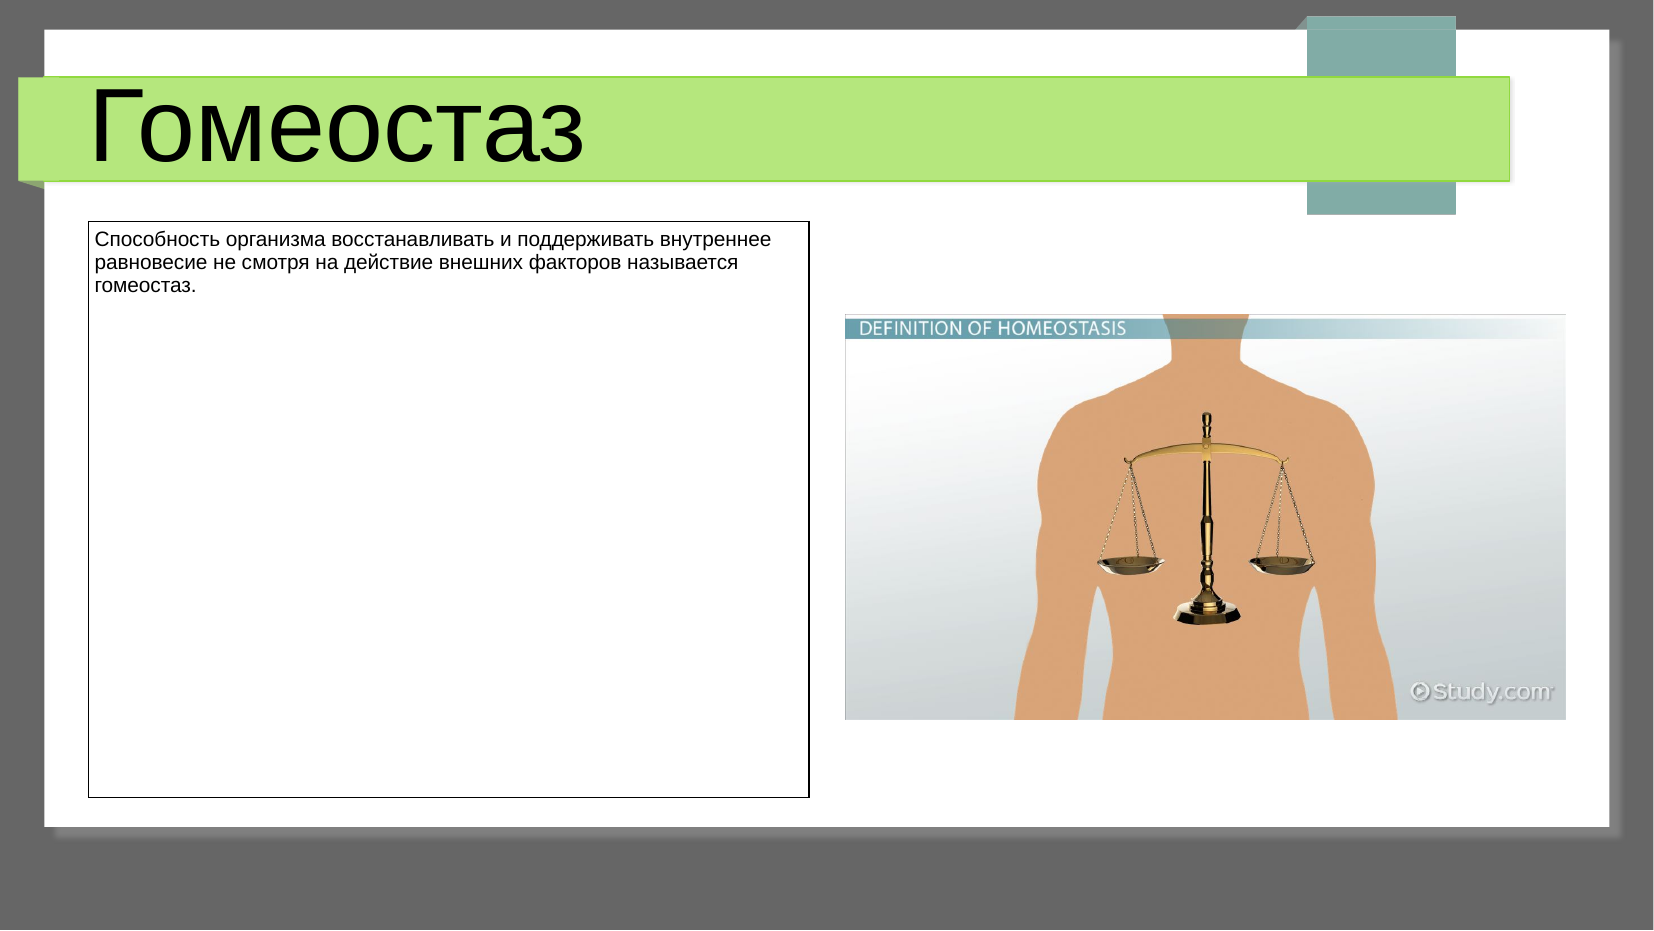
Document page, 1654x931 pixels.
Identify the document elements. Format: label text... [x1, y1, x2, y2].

table_header Способность организма восстанавливать и поддерживать внутреннее равновесие не смотря на действие внешних факторов называется гомеостаз. [89, 222, 808, 797]
picture [845, 314, 1566, 720]
title Гомеостаз [88, 67, 1506, 184]
